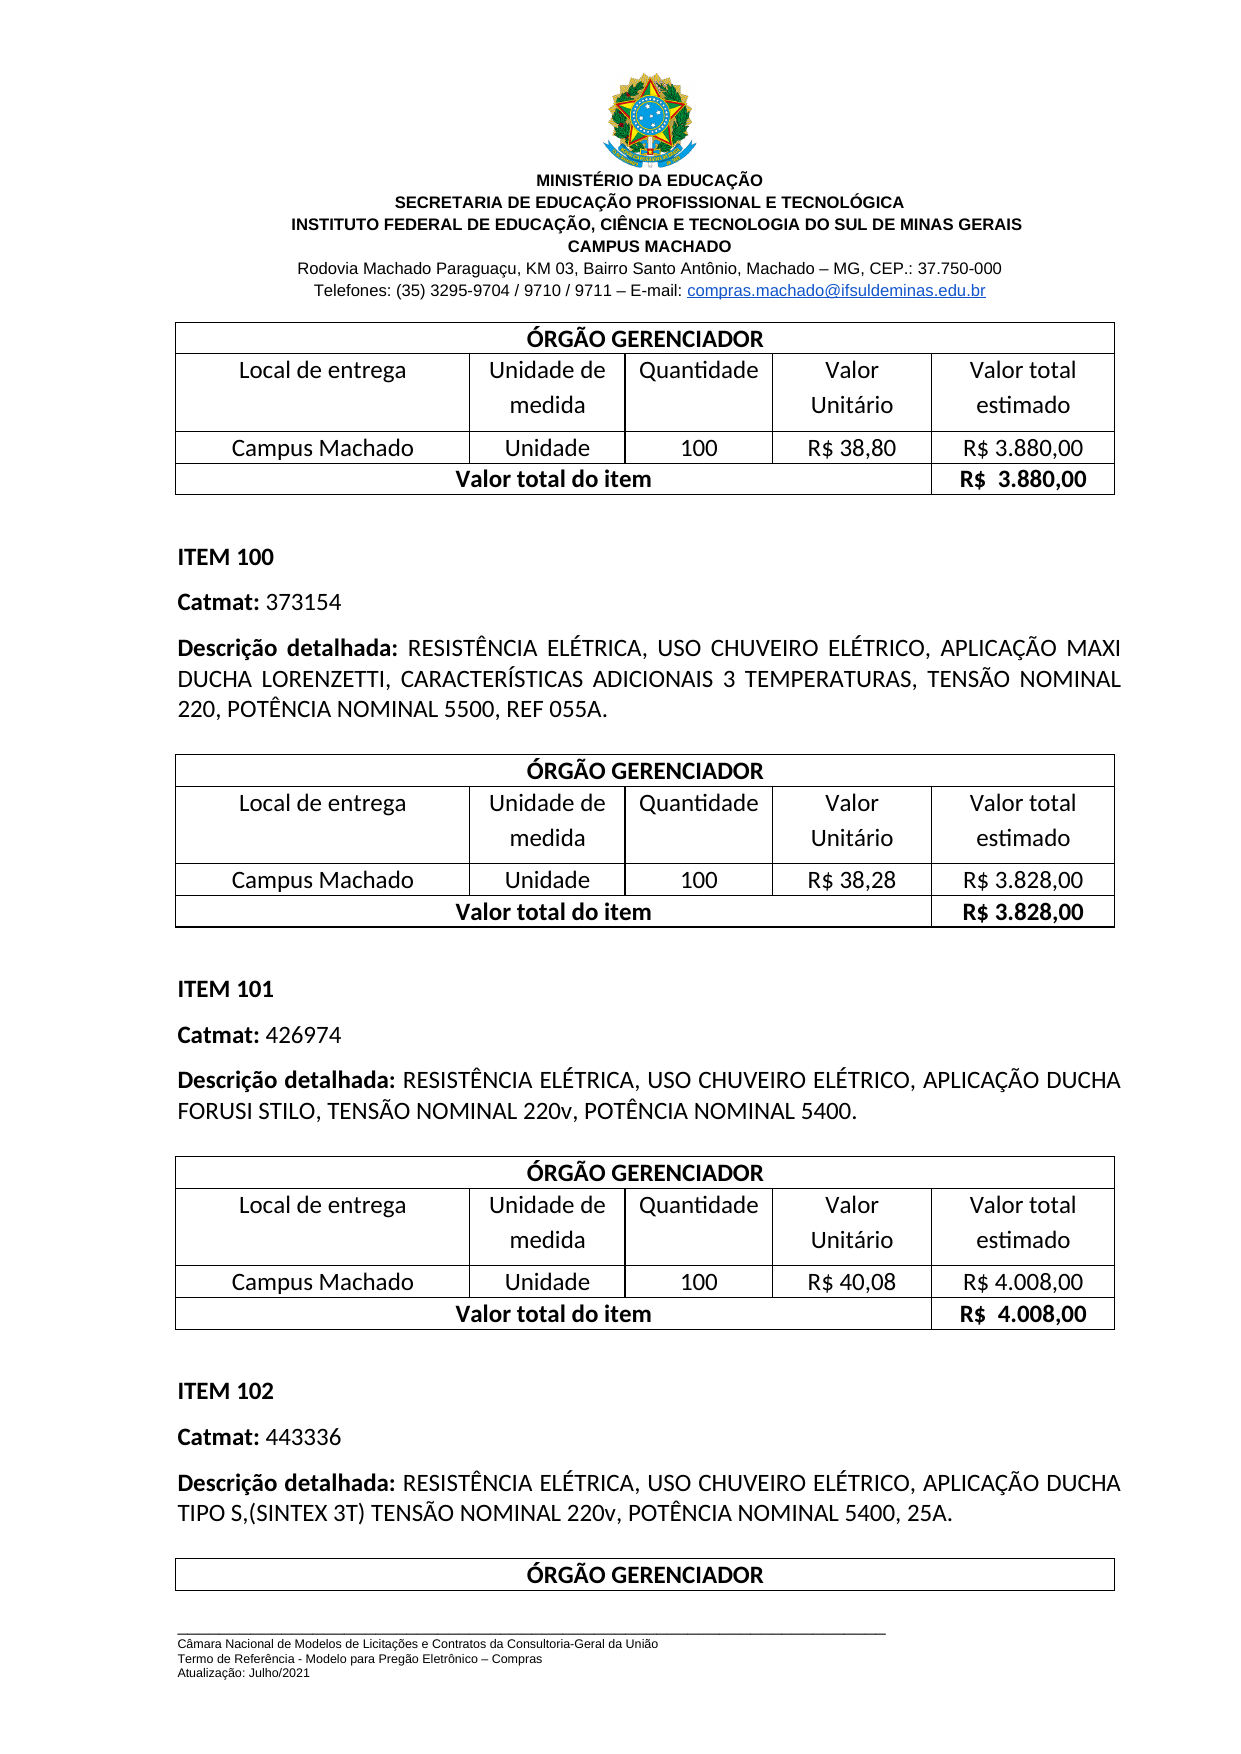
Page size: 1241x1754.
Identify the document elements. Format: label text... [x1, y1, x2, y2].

table_cell Unidade de medida [470, 787, 624, 863]
table_cell R$ 3.880,00 [932, 464, 1114, 494]
text Catmat: 373154 [177, 586, 1122, 617]
table_header ÓRGÃO GERENCIADOR [176, 1559, 1114, 1590]
table_header ÓRGÃO GERENCIADOR [176, 323, 1114, 353]
table_cell Unidade [470, 864, 624, 895]
table_header ÓRGÃO GERENCIADOR [176, 755, 1114, 786]
picture [669, 149, 680, 155]
table_cell Valor total do item [176, 464, 931, 494]
text ITEM 100 [177, 541, 1122, 571]
text Catmat: 443336 [177, 1421, 1122, 1451]
table_cell R$ 3.828,00 [932, 864, 1114, 895]
text Descrição detalhada: RESISTÊNCIA ELÉTRICA, USO CHUVEIRO ELÉTRICO, APLICAÇÃO DUCHA TIPO S,(SINTEX 3T) TENSÃO NOMINAL 220v, POTÊNCIA NOMINAL 5400, 25A. [177, 1467, 1122, 1528]
table_cell R$ 4.008,00 [932, 1298, 1114, 1328]
text ITEM 101 [177, 973, 1122, 1004]
table_cell Quantidade [626, 1189, 772, 1265]
table_header ÓRGÃO GERENCIADOR [176, 1157, 1114, 1188]
table_cell R$ 4.008,00 [932, 1266, 1114, 1297]
table_cell Valor total do item [176, 896, 931, 926]
table_cell Quantidade [626, 354, 772, 431]
table_cell 100 [626, 1266, 772, 1297]
table_cell R$ 38,28 [773, 864, 931, 895]
picture [643, 163, 658, 168]
table_cell Unidade de medida [470, 354, 624, 431]
text Catmat: 426974 [177, 1019, 1122, 1049]
table_cell Campus Machado [176, 864, 469, 895]
table_cell R$ 3.828,00 [932, 896, 1114, 926]
table_cell R$ 40,08 [773, 1266, 931, 1297]
table_cell Valor Unitário [773, 787, 931, 863]
table_cell Campus Machado [176, 1266, 469, 1297]
table_cell Local de entrega [176, 787, 469, 863]
picture [603, 73, 697, 168]
table_cell Campus Machado [176, 432, 469, 462]
table_cell 100 [626, 432, 772, 462]
table_cell R$ 38,80 [773, 432, 931, 462]
table_cell Valor total do item [176, 1298, 931, 1328]
table_cell Valor total estimado [932, 787, 1114, 863]
text Descrição detalhada: RESISTÊNCIA ELÉTRICA, USO CHUVEIRO ELÉTRICO, APLICAÇÃO DUCHA FORUSI STILO, TENSÃO NOMINAL 220v, POTÊNCIA NOMINAL 5400. [177, 1065, 1122, 1126]
table_cell Local de entrega [176, 1189, 469, 1265]
table_cell Unidade de medida [470, 1189, 624, 1265]
table_cell Unidade [470, 432, 624, 462]
table_cell Unidade [470, 1266, 624, 1297]
table_cell Local de entrega [176, 354, 469, 431]
table_cell Valor Unitário [773, 1189, 931, 1265]
table_cell 100 [626, 864, 772, 895]
table_cell Valor total estimado [932, 1189, 1114, 1265]
text Descrição detalhada: RESISTÊNCIA ELÉTRICA, USO CHUVEIRO ELÉTRICO, APLICAÇÃO MAXI DUCHA LORENZETTI, CARACTERÍSTICAS ADICIONAIS 3 TEMPERATURAS, TENSÃO NOMINAL 220, POTÊNCIA NOMINAL 5500, REF 055A. [177, 632, 1122, 724]
table_cell R$ 3.880,00 [932, 432, 1114, 462]
text ITEM 102 [177, 1375, 1122, 1406]
table_cell Valor total estimado [932, 354, 1114, 431]
table_cell Valor Unitário [773, 354, 931, 431]
table_cell Quantidade [626, 787, 772, 863]
